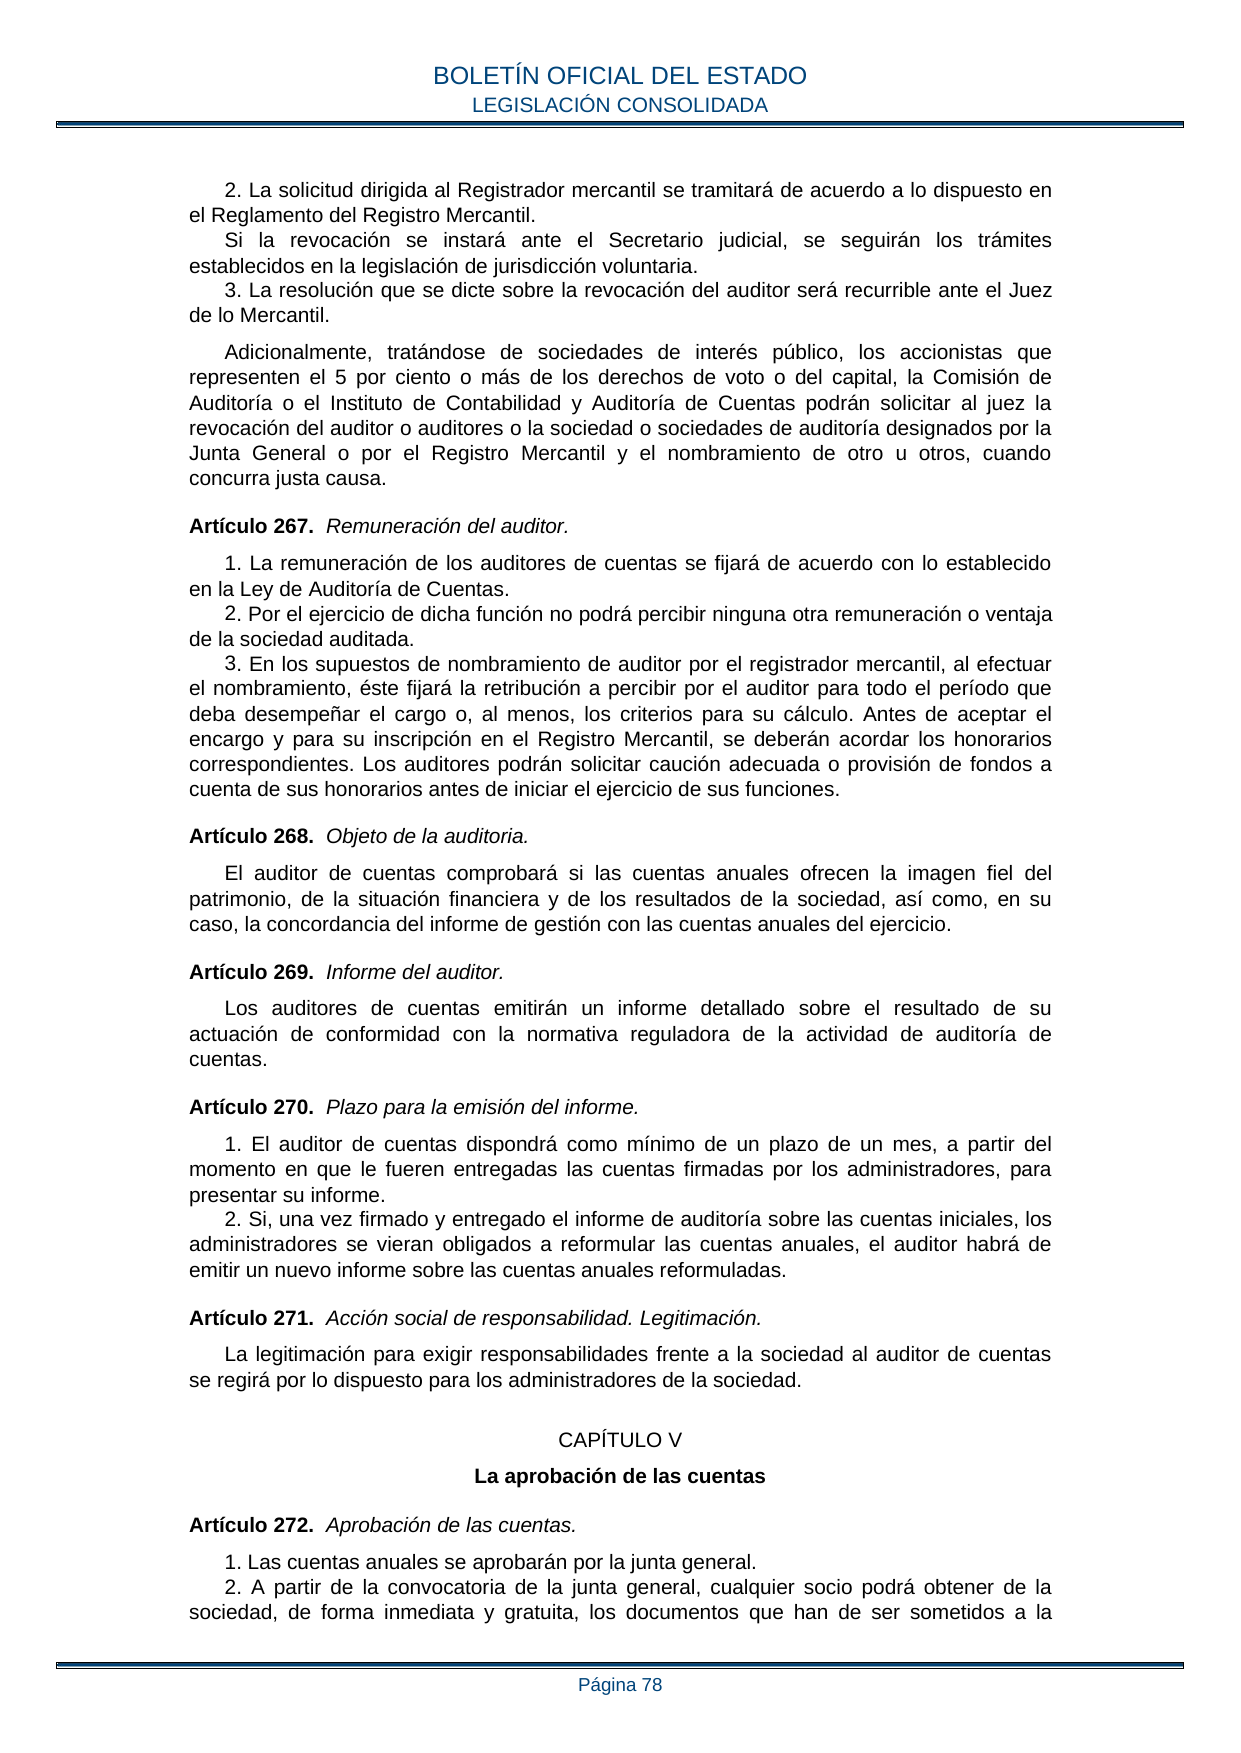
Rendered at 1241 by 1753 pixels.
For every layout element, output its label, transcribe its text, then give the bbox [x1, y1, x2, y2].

text . Por el ejercicio de dicha función no podrá percibir ninguna otra remuneración o ventaja [261, 601, 1076, 626]
text . El auditor de cuentas dispondrá como mínimo de un plazo de un mes, a partir del [236, 1127, 1076, 1152]
picture [57, 122, 1183, 127]
text presentar su informe. [189, 1182, 1076, 1207]
text en la Ley de Auditoría de Cuentas. [189, 576, 1076, 601]
text LEGISLACIÓN CONSOLIDADA [472, 89, 793, 118]
text el nombramiento, éste fijará la retribución a percibir por el auditor para todo el período que [189, 671, 1076, 701]
text Artículo 270. Plazo para la emisión del informe. [189, 1091, 664, 1121]
text de lo Mercantil. [189, 298, 1076, 328]
text 1 [224, 1127, 236, 1152]
text caso, la concordancia del informe de gestión con las cuentas anuales del ejercicio. [189, 911, 1076, 936]
text . La remuneración de los auditores de cuentas se fijará de acuerdo con lo establecido [236, 546, 1076, 576]
text . La solicitud dirigida al Registrador mercantil se tramitará de acuerdo a lo dispuesto en [236, 173, 1076, 203]
text encargo y para su inscripción en el Registro Mercantil, se deberán acordar los honorarios [189, 726, 1076, 751]
text emitir un nuevo informe sobre las cuentas anuales reformuladas. [189, 1257, 1076, 1282]
text Artículo 272. Aprobación de las cuentas. [189, 1509, 602, 1539]
text CAPÍTULO V [558, 1423, 707, 1453]
text . A partir de la convocatoria de la junta general, cualquier socio podrá obtener de la [236, 1571, 1076, 1596]
text 2. Si, una vez firmado y entregado el informe de auditoría sobre las cuentas iniciales, los [224, 1202, 1076, 1227]
text Si la revocación se instará ante el Secretario judicial, se seguirán los trámites [224, 223, 1076, 253]
text Artículo 267. Remuneración del auditor. [189, 509, 594, 539]
text 1 [224, 546, 236, 576]
text 2 [224, 596, 261, 626]
text representen el 5 por ciento o más de los derechos de voto o del capital, la Comisión de [189, 361, 1076, 391]
text BOLETÍN OFICIAL DEL ESTADO [433, 56, 832, 92]
text . En los supuestos de nombramiento de auditor por el registrador mercantil, al efectuar [261, 651, 1076, 671]
text revocación del auditor o auditores o la sociedad o sociedades de auditoría designados por la [189, 416, 1076, 441]
text administradores se vieran obligados a reformular las cuentas anuales, el auditor habrá de [189, 1227, 1076, 1257]
text correspondientes. Los auditores podrán solicitar caución adecuada o provisión de fondos a [189, 751, 1076, 776]
text 2 [224, 1571, 236, 1596]
text La legitimación para exigir responsabilidades frente a la sociedad al auditor de cuentas [224, 1338, 1076, 1368]
text momento en que le fueren entregadas las cuentas firmadas por los administradores, para [189, 1152, 1076, 1182]
text . La resolución que se dicte sobre la revocación del auditor será recurrible ante el Juez [236, 273, 1076, 298]
text actuación de conformidad con la normativa reguladora de la actividad de auditoría de [189, 1022, 1076, 1047]
text Adicionalmente, tratándose de sociedades de interés público, los accionistas que [224, 336, 1076, 361]
picture [57, 1663, 1183, 1668]
text Artículo 268. Objeto de la auditoria. [189, 820, 554, 850]
text Junta General o por el Registro Mercantil y el nombramiento de otro u otros, cuando [189, 441, 1076, 466]
text cuenta de sus honorarios antes de iniciar el ejercicio de sus funciones. [189, 776, 1076, 801]
text se regirá por lo dispuesto para los administradores de la sociedad. [189, 1368, 1076, 1393]
text de la sociedad auditada. [189, 626, 1076, 651]
text el Reglamento del Registro Mercantil. [189, 198, 561, 228]
text . Las cuentas anuales se aprobarán por la junta general. [236, 1546, 782, 1571]
text Artículo 269. Informe del auditor. [189, 955, 529, 985]
text concurra justa causa. [189, 466, 1076, 491]
text 1 [224, 1546, 236, 1571]
text La aprobación de las cuentas [474, 1460, 791, 1490]
text cuentas. [189, 1047, 1076, 1072]
text patrimonio, de la situación financiera y de los resultados de la sociedad, así como, en su [189, 886, 1076, 911]
text sociedad, de forma inmediata y gratuita, los documentos que han de ser sometidos a la [189, 1596, 1076, 1625]
text El auditor de cuentas comprobará si las cuentas anuales ofrecen la imagen fiel del [224, 857, 1076, 886]
text Auditoría o el Instituto de Contabilidad y Auditoría de Cuentas podrán solicitar al juez la [189, 391, 1076, 416]
text Artículo 271. Acción social de responsabilidad. Legitimación. [189, 1301, 787, 1331]
text Los auditores de cuentas emitirán un informe detallado sobre el resultado de su [224, 992, 1076, 1022]
text deba desempeñar el cargo o, al menos, los criterios para su cálculo. Antes de aceptar el [189, 701, 1076, 726]
text establecidos en la legislación de jurisdicción voluntaria. [189, 253, 1076, 278]
text 2 [224, 173, 236, 198]
text 3 [224, 646, 261, 671]
text 3 [224, 273, 236, 298]
text Página 78 [578, 1670, 687, 1697]
